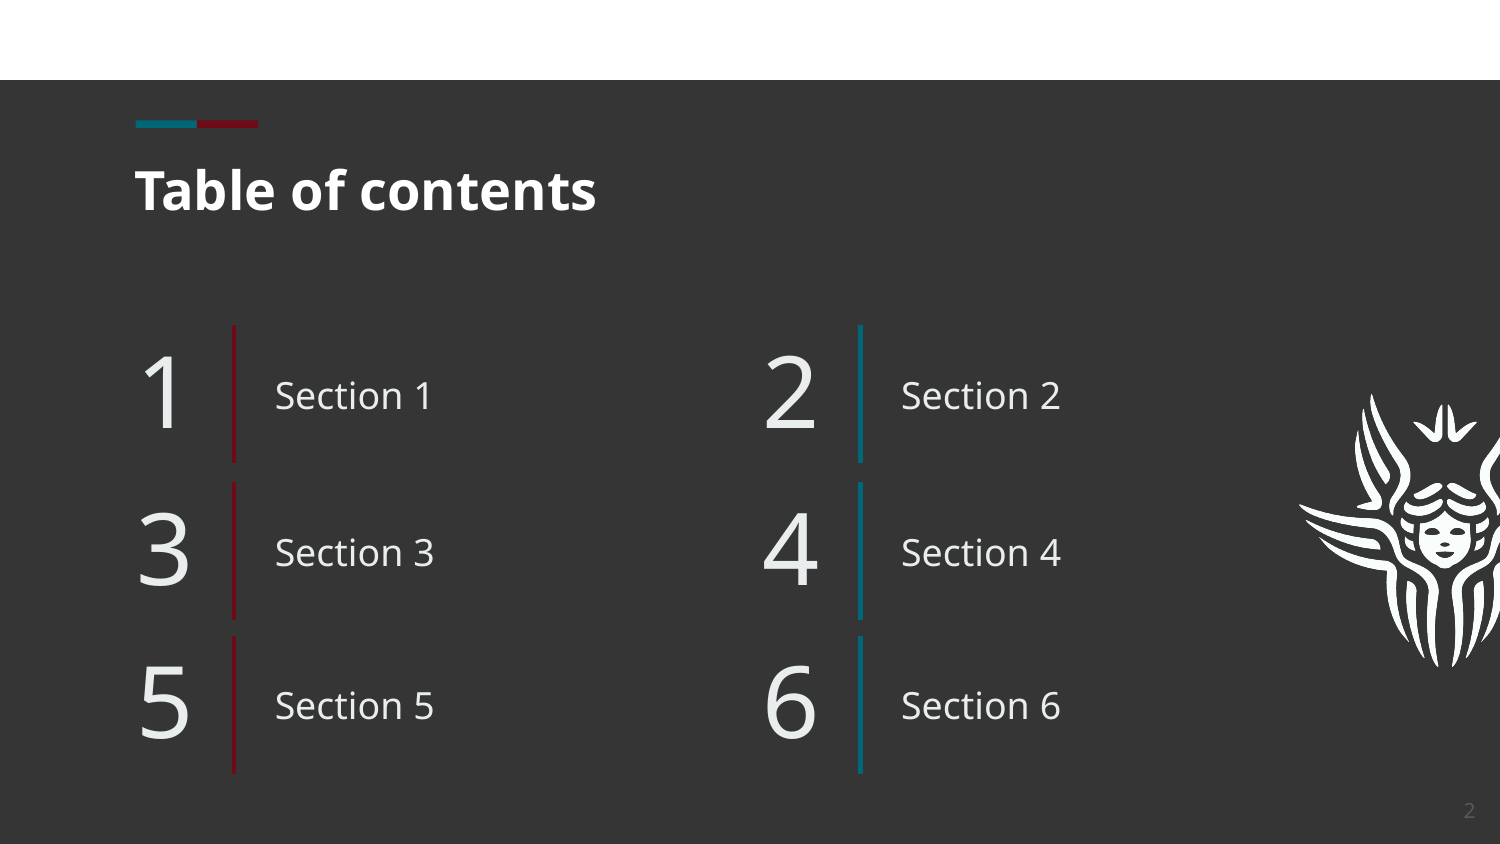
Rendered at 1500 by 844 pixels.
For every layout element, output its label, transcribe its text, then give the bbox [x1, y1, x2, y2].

text_box Section 6 [886, 635, 1238, 774]
slide_number [1400, 779, 1491, 844]
text_box Section 2 [886, 325, 1238, 464]
text_box Section 4 [886, 481, 1238, 620]
title Table of contents [119, 141, 1381, 230]
picture [1299, 394, 1500, 667]
text_box Section 3 [259, 481, 611, 620]
text_box Section 1 [259, 325, 611, 464]
text_box Section 5 [259, 635, 611, 774]
